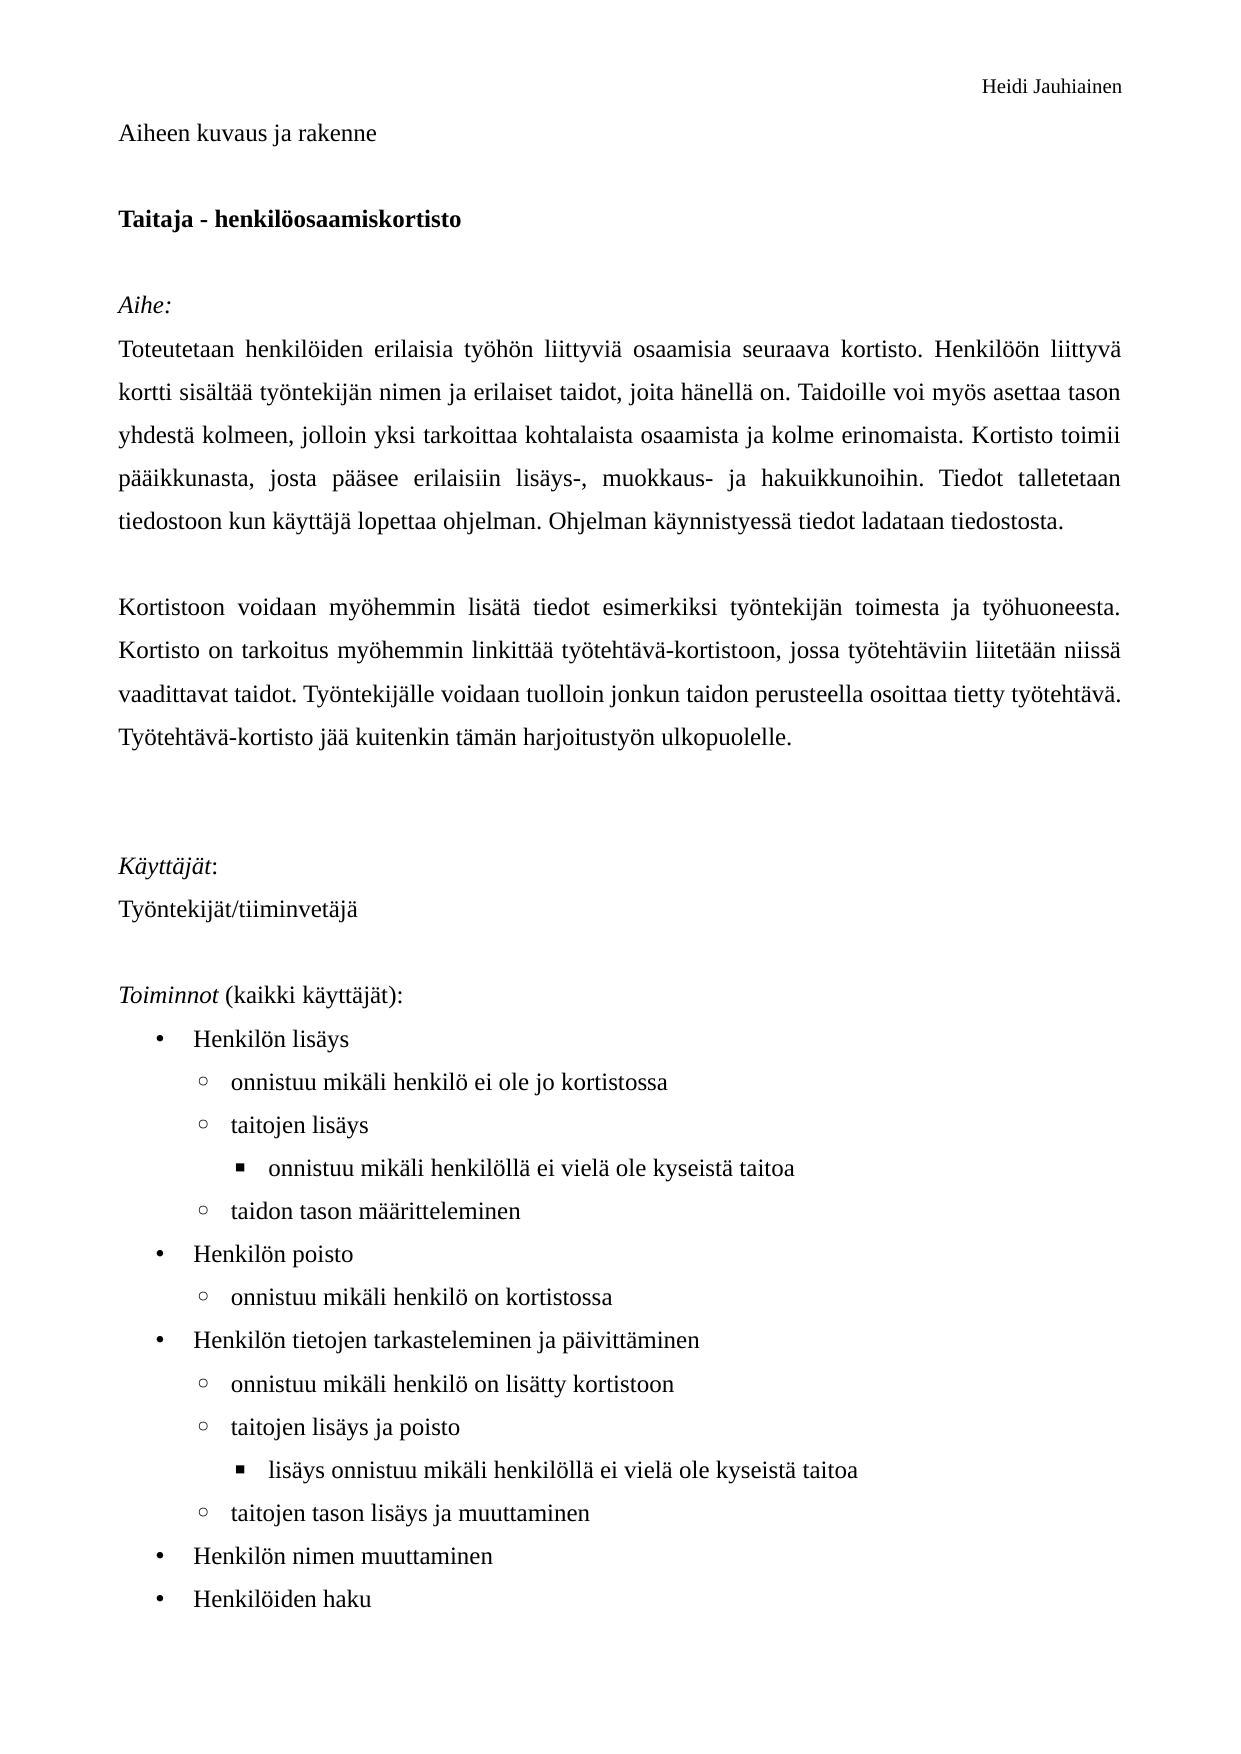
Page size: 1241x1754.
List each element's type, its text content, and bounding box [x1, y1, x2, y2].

list taitojen lisäys [193, 1110, 1122, 1139]
list Henkilöiden haku [156, 1584, 1122, 1613]
list lisäys onnistuu mikäli henkilöllä ei vielä ole kyseistä taitoa [231, 1455, 1122, 1484]
list Henkilön poisto [156, 1239, 1122, 1268]
text Työntekijät/tiiminvetäjä [118, 894, 1122, 923]
text Kortistoon voidaan myöhemmin lisätä tiedot esimerkiksi työntekijän toimesta ja työhuoneesta. Kortisto on tarkoitus myöhemmin linkittää työtehtävä-kortistoon, jossa työtehtäviin liitetään niissä vaadittavat taidot. Työntekijälle voidaan tuolloin jonkun taidon perusteella osoittaa tietty työtehtävä. Työtehtävä-kortisto jää kuitenkin tämän harjoitustyön ulkopuolelle. [118, 592, 1122, 751]
list taitojen tason lisäys ja muuttaminen [193, 1498, 1122, 1527]
list onnistuu mikäli henkilö ei ole jo kortistossa [193, 1067, 1122, 1096]
text Käyttäjät: [118, 851, 1122, 880]
list onnistuu mikäli henkilöllä ei vielä ole kyseistä taitoa [231, 1153, 1122, 1182]
text Aihe: [118, 291, 1122, 319]
text Aiheen kuvaus ja rakenne [118, 118, 1122, 147]
text Toteutetaan henkilöiden erilaisia työhön liittyviä osaamisia seuraava kortisto. Henkilöön liittyvä kortti sisältää työntekijän nimen ja erilaiset taidot, joita hänellä on. Taidoille voi myös asettaa tason yhdestä kolmeen, jolloin yksi tarkoittaa kohtalaista osaamista ja kolme erinomaista. Kortisto toimii pääikkunasta, josta pääsee erilaisiin lisäys-, muokkaus- ja hakuikkunoihin. Tiedot talletetaan tiedostoon kun käyttäjä lopettaa ohjelman. Ohjelman käynnistyessä tiedot ladataan tiedostosta. [118, 334, 1122, 535]
list Henkilön nimen muuttaminen [156, 1541, 1122, 1570]
text Toiminnot (kaikki käyttäjät): [118, 981, 1122, 1009]
list taitojen lisäys ja poisto [193, 1412, 1122, 1441]
list taidon tason määritteleminen [193, 1196, 1122, 1225]
list onnistuu mikäli henkilö on kortistossa [193, 1282, 1122, 1311]
list onnistuu mikäli henkilö on lisätty kortistoon [193, 1369, 1122, 1397]
list Henkilön lisäys [156, 1024, 1122, 1052]
list Henkilön tietojen tarkasteleminen ja päivittäminen [156, 1326, 1122, 1354]
text Taitaja - henkilöosaamiskortisto [118, 204, 1122, 233]
